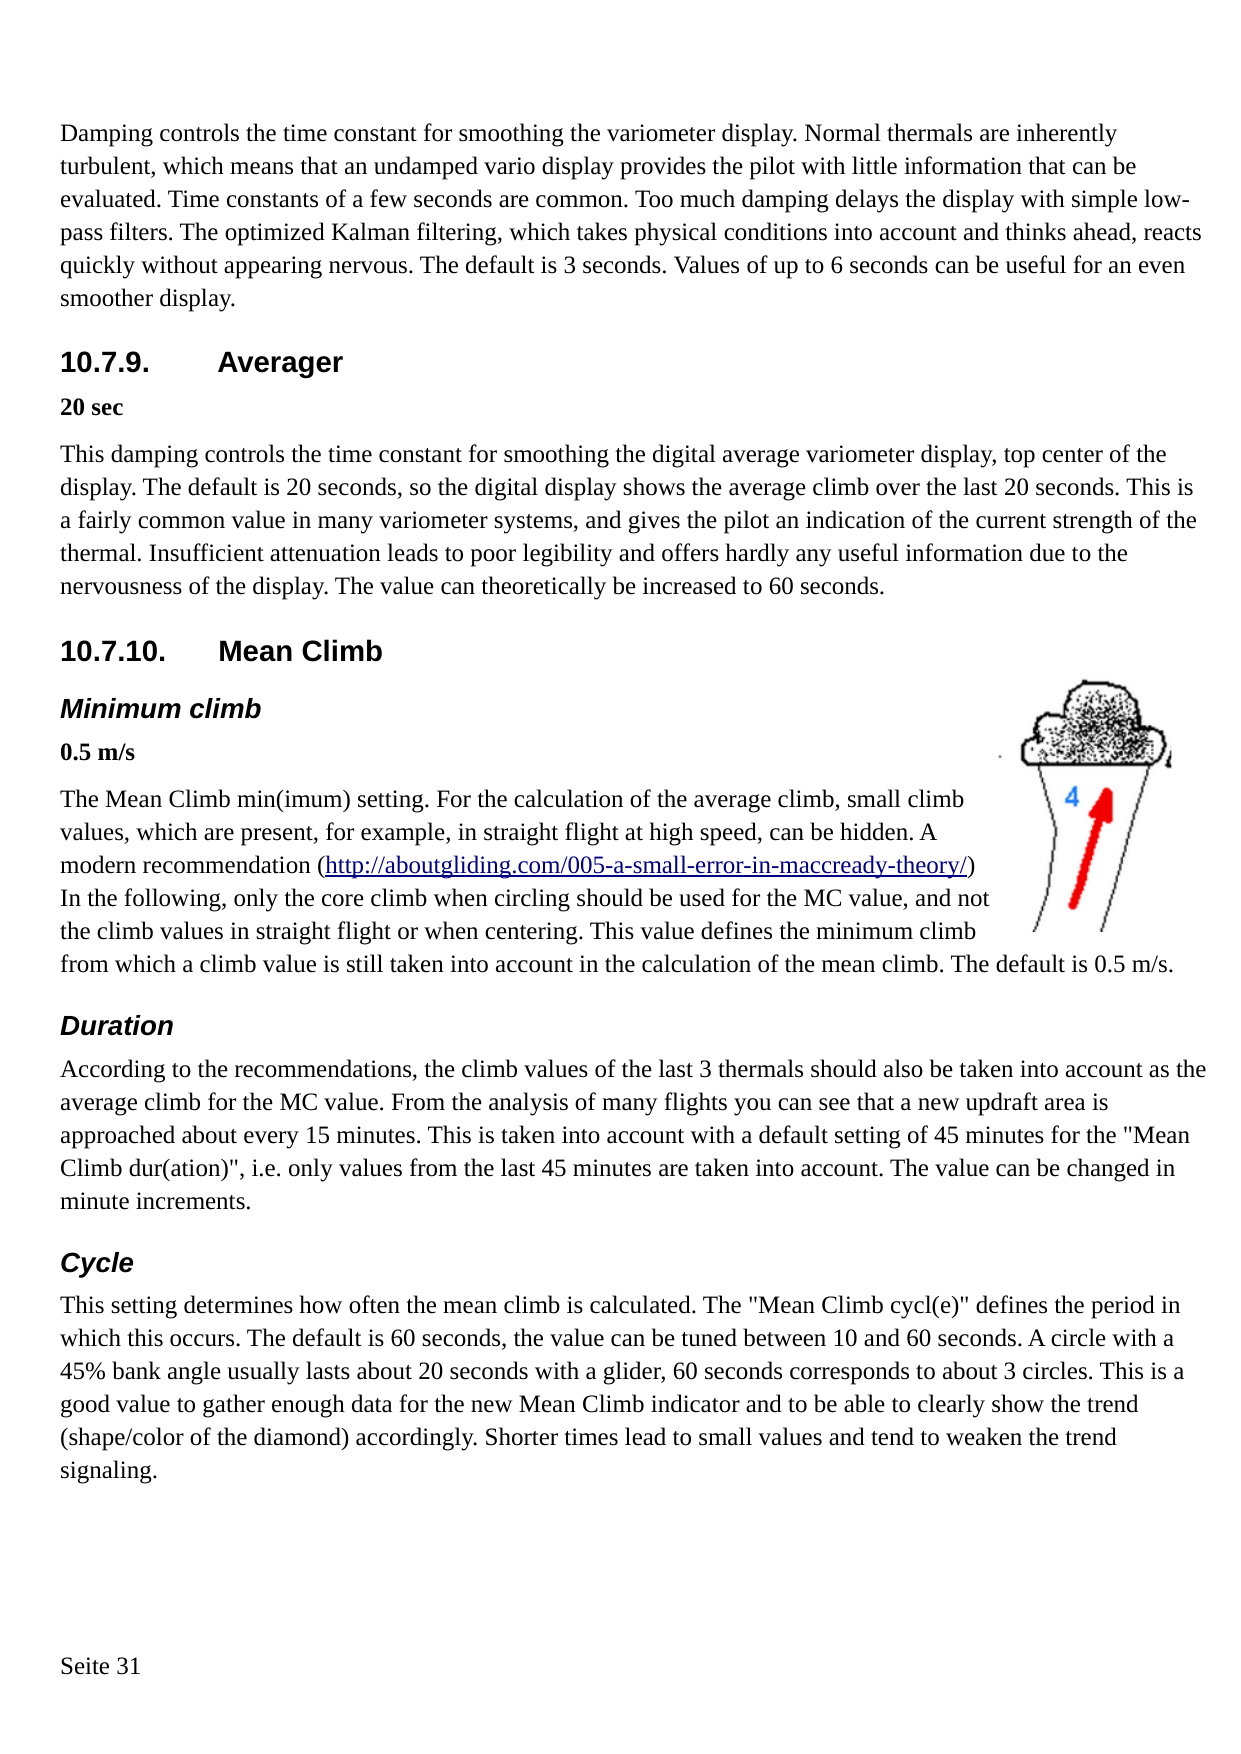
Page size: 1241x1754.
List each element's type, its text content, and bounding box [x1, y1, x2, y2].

subtitle Mean Climb [60, 633, 1207, 667]
subtitle [1172, 692, 1207, 724]
text This damping controls the time constant for smoothing the digital average variometer display, top center of the display. The default is 20 seconds, so the digital display shows the average climb over the last 20 seconds. This is a fairly common value in many variometer systems, and gives the pilot an indication of the current strength of the thermal. Insufficient attenuation leads to poor legibility and offers hardly any useful information due to the nervousness of the display. The value can theoretically be increased to 60 seconds. [60, 439, 1207, 600]
text 0.5 m/s [60, 737, 997, 765]
subtitle Cycle [60, 1246, 1207, 1278]
subtitle Minimum climb [60, 692, 997, 724]
picture [997, 674, 1172, 932]
subtitle Duration [60, 1009, 1207, 1041]
text This setting determines how often the mean climb is calculated. The "Mean Climb cycl(e)" defines the period in which this occurs. The default is 60 seconds, the value can be tuned between 10 and 60 seconds. A circle with a 45% bank angle usually lasts about 20 seconds with a glider, 60 seconds corresponds to about 3 circles. This is a good value to gather enough data for the new Mean Climb indicator and to be able to clearly show the trend (shape/color of the diamond) accordingly. Shorter times lead to small values and tend to weaken the trend signaling. [60, 1290, 1207, 1484]
text The Mean Climb min(imum) setting. For the calculation of the average climb, small climb values, which are present, for example, in straight flight at high speed, can be hidden. A modern recommendation (http://aboutgliding.com/005-a-small-error-in-maccready-theory/) In the following, only the core climb when circling should be used for the MC value, and not the climb values in straight flight or when centering. This value defines the minimum climb from which a climb value is still taken into account in the calculation of the mean climb. The default is 0.5 m/s. [60, 784, 1207, 978]
text [1172, 737, 1207, 765]
subtitle Averager [60, 345, 1207, 379]
text 20 sec [60, 392, 1207, 420]
text According to the recommendations, the climb values of the last 3 thermals should also be taken into account as the average climb for the MC value. From the analysis of many flights you can see that a new updraft area is approached about every 15 minutes. This is taken into account with a default setting of 45 minutes for the "Mean Climb dur(ation)", i.e. only values from the last 45 minutes are taken into account. The value can be changed in minute increments. [60, 1054, 1207, 1215]
text Damping controls the time constant for smoothing the variometer display. Normal thermals are inherently turbulent, which means that an undamped vario display provides the pilot with little information that can be evaluated. Time constants of a few seconds are common. Too much damping delays the display with simple low-pass filters. The optimized Kalman filtering, which takes physical conditions into account and thinks ahead, reacts quickly without appearing nervous. The default is 3 seconds. Values ​​of up to 6 seconds can be useful for an even smoother display. [60, 118, 1207, 312]
